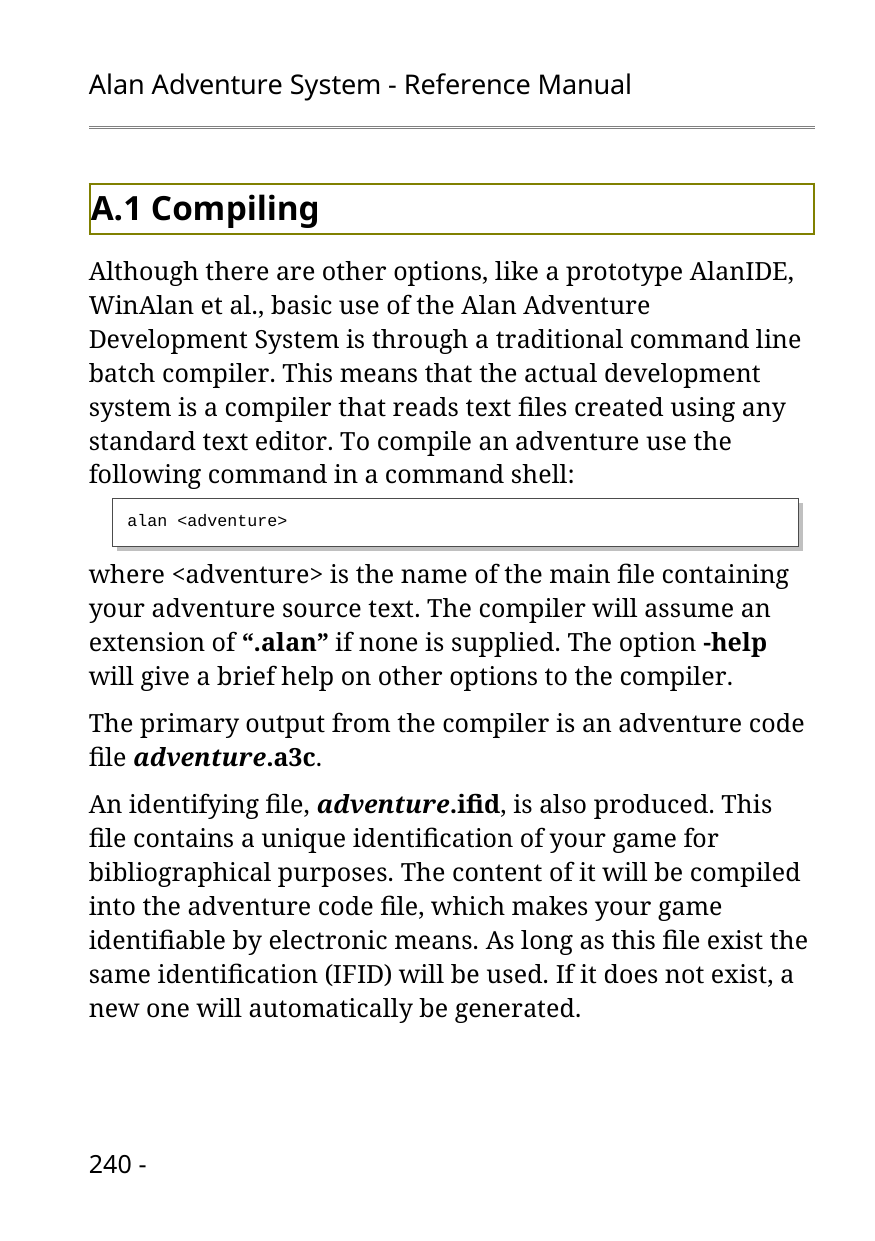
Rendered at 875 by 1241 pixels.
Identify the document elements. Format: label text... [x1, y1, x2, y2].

text The primary output from the compiler is an adventure code file ad­venture.a3c. [88, 706, 815, 774]
text An identifying file, ad­venture.ifid, is also produced. This file contains a unique identification of your game for bibliographical purposes. The content of it will be compiled into the adventure code file, which makes your game identifiable by electronic means. As long as this file exist the same identification (IFID) will be used. If it does not exist, a new one will automatically be generated. [88, 787, 815, 1025]
text alan <adventure> [113, 499, 798, 546]
text Although there are other options, like a prototype AlanIDE, WinAlan et al., basic use of the Alan Adventure Development System is through a traditional command line batch compiler. This means that the actual development system is a compiler that reads text files created using any standard text editor. To compile an ad­venture use the following command in a command shell: [88, 254, 815, 491]
text where <adventure> is the name of the main file containing your adventure source text. The compiler will assume an extension of “.alan” if none is supplied. The option -help will give a brief help on other options to the compiler. [88, 557, 815, 693]
subtitle Compiling [91, 185, 813, 233]
